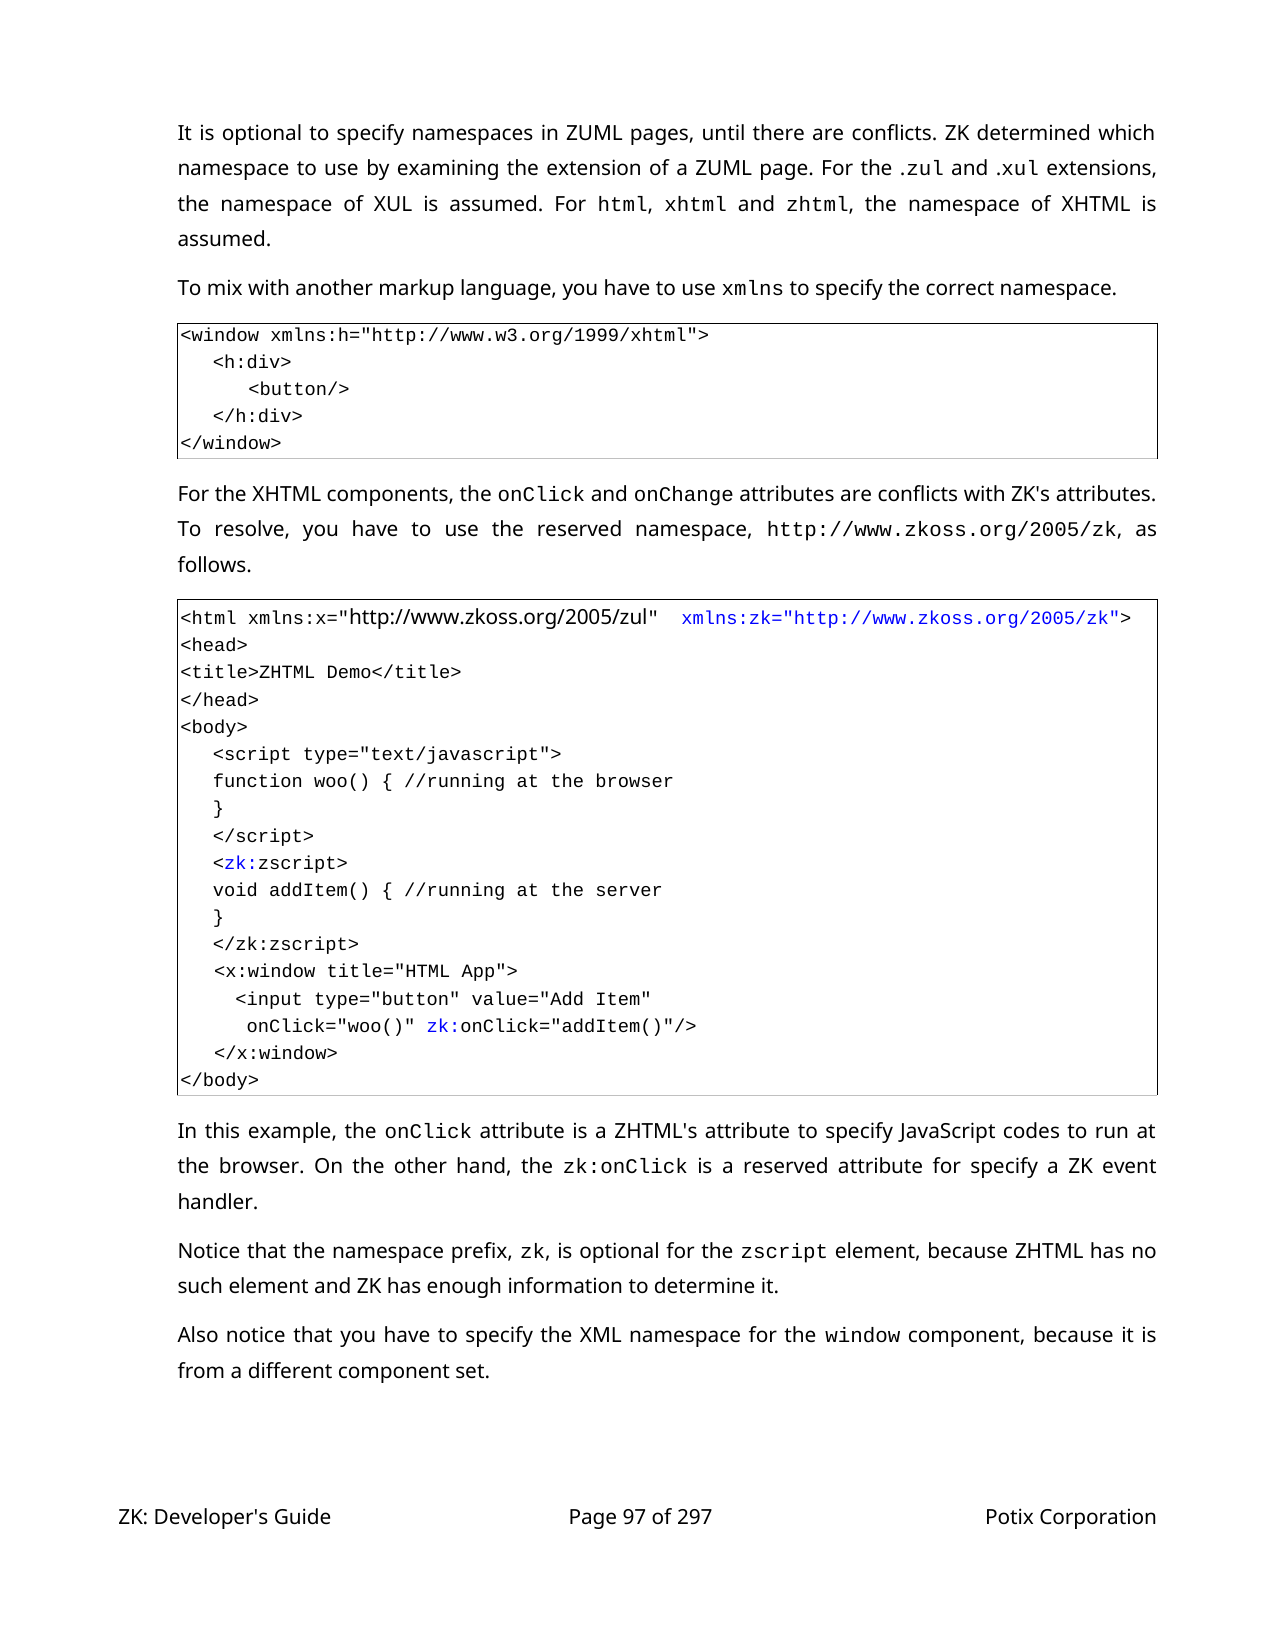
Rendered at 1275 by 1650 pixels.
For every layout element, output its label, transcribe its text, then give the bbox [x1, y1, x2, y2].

text </body> [178, 1068, 1157, 1095]
text <html xmlns:x="http://www.zkoss.org/2005/zul" xmlns:zk="http://www.zkoss.org/2005/zk"> [178, 600, 1157, 630]
text function woo() { //running at the browser [178, 769, 1157, 793]
text Also notice that you have to specify the XML namespace for the window component, because it is from a different component set. [177, 1320, 1157, 1384]
text <input type="button" value="Add Item" [178, 987, 1157, 1011]
text <x:window title="HTML App"> [178, 959, 1157, 984]
text </h:div> [178, 404, 1157, 428]
text </x:window> [178, 1041, 1157, 1065]
text For the XHTML components, the onClick and onChange attributes are conflicts with ZK's attributes. To resolve, you have to use the reserved namespace, http://www.zkoss.org/2005/zk, as follows. [177, 479, 1157, 578]
text </script> [178, 823, 1157, 848]
text onClick="woo()" zk:onClick="addItem()"/> [178, 1014, 1157, 1038]
text It is optional to specify namespaces in ZUML pages, until there are conflicts. ZK determined which namespace to use by examining the extension of a ZUML page. For the .zul and .xul extensions, the namespace of XUL is assumed. For html, xhtml and zhtml, the namespace of XHTML is assumed. [177, 118, 1157, 253]
text <button/> [178, 377, 1157, 401]
text </zk:zscript> [178, 932, 1157, 956]
text </window> [178, 431, 1157, 458]
text </head> [178, 687, 1157, 712]
text void addItem() { //running at the server [178, 878, 1157, 902]
text <window xmlns:h="http://www.w3.org/1999/xhtml"> [178, 324, 1157, 347]
text } [178, 905, 1157, 929]
text To mix with another markup language, you have to use xmlns to specify the correct namespace. [177, 273, 1157, 302]
text <head> [178, 633, 1157, 657]
text <body> [178, 715, 1157, 739]
text Notice that the namespace prefix, zk, is optional for the zscript element, because ZHTML has no such element and ZK has enough information to determine it. [177, 1236, 1157, 1300]
text <script type="text/javascript"> [178, 742, 1157, 766]
text <h:div> [178, 349, 1157, 374]
text <zk:zscript> [178, 851, 1157, 875]
text <title>ZHTML Demo</title> [178, 660, 1157, 684]
text In this example, the onClick attribute is a ZHTML's attribute to specify JavaScript codes to run at the browser. On the other hand, the zk:onClick is a reserved attribute for specify a ZK event handler. [177, 1116, 1157, 1215]
text } [178, 796, 1157, 821]
